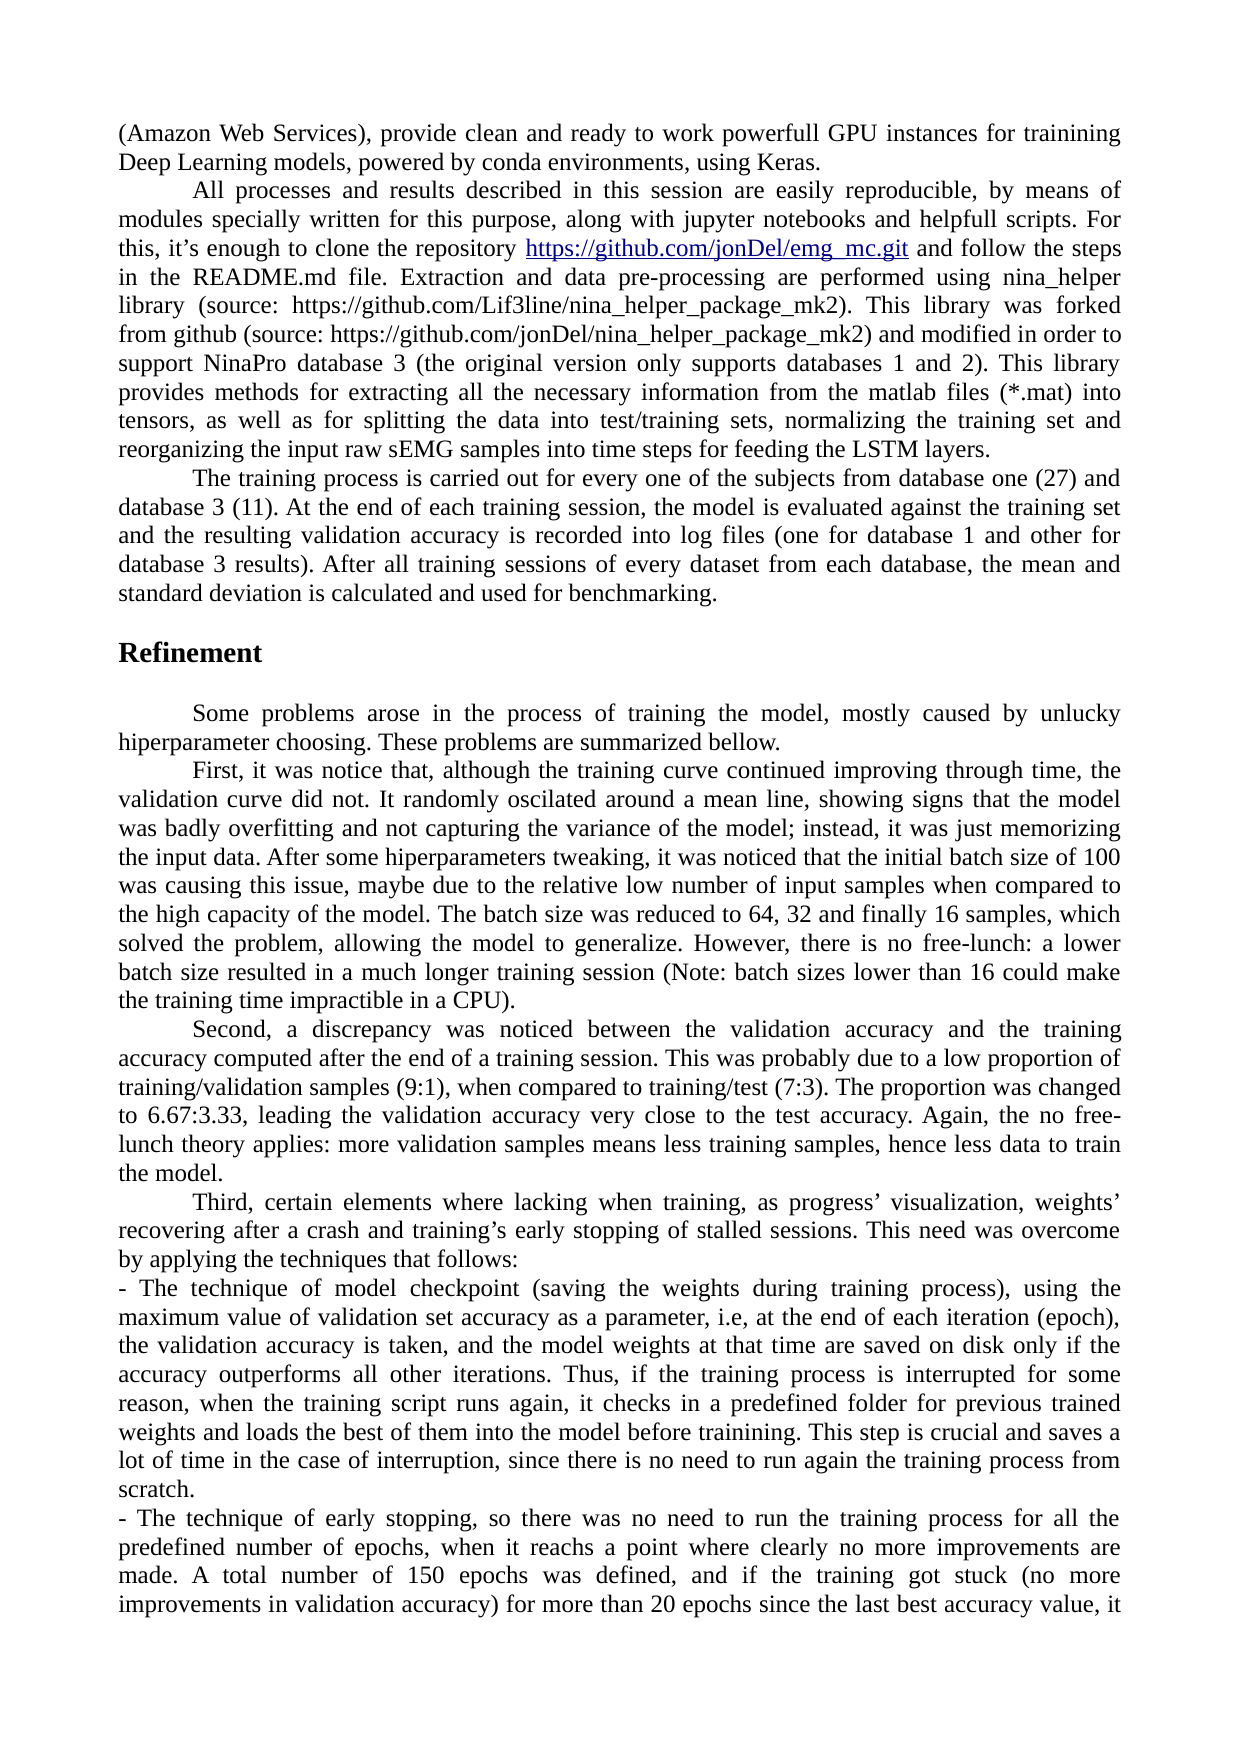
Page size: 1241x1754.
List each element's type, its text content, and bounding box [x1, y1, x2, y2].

text - The technique of early stopping, so there was no need to run the training process for all the predefined number of epochs, when it reachs a point where clearly no more improvements are made. A total number of 150 epochs was defined, and if the training got stuck (no more improvements in validation accuracy) for more than 20 epochs since the last best accuracy value, it [118, 1503, 1122, 1618]
text - The technique of model checkpoint (saving the weights during training process), using the maximum value of validation set accuracy as a parameter, i.e, at the end of each iteration (epoch), the validation accuracy is taken, and the model weights at that time are saved on disk only if the accuracy outperforms all other iterations. Thus, if the training process is interrupted for some reason, when the training script runs again, it checks in a predefined folder for previous trained weights and loads the best of them into the model before trainining. This step is crucial and saves a lot of time in the case of interruption, since there is no need to run again the training process from scratch. [118, 1273, 1122, 1503]
text Third, certain elements where lacking when training, as progress’ visualization, weights’ recovering after a crash and training’s early stopping of stalled sessions. This need was overcome by applying the techniques that follows: [118, 1187, 1122, 1273]
text Refinement [118, 636, 1122, 669]
text The training process is carried out for every one of the subjects from database one (27) and database 3 (11). At the end of each training session, the model is evaluated against the training set and the resulting validation accuracy is recorded into log files (one for database 1 and other for database 3 results). After all training sessions of every dataset from each database, the mean and standard deviation is calculated and used for benchmarking. [118, 463, 1122, 607]
text Some problems arose in the process of training the model, mostly caused by unlucky hiperparameter choosing. These problems are summarized bellow. [118, 698, 1122, 755]
text (Amazon Web Services), provide clean and ready to work powerfull GPU instances for trainining Deep Learning models, powered by conda environments, using Keras. [118, 118, 1122, 176]
text All processes and results described in this session are easily reproducible, by means of modules specially written for this purpose, along with jupyter notebooks and helpfull scripts. For this, it’s enough to clone the repository https://github.com/jonDel/emg_mc.git and follow the steps in the README.md file. Extraction and data pre-processing are performed using nina_helper library (source: https://github.com/Lif3line/nina_helper_package_mk2). This library was forked from github (source: https://github.com/jonDel/nina_helper_package_mk2) and modified in order to support NinaPro database 3 (the original version only supports databases 1 and 2). This library provides methods for extracting all the necessary information from the matlab files (*.mat) into tensors, as well as for splitting the data into test/training sets, normalizing the training set and reorganizing the input raw sEMG samples into time steps for feeding the LSTM layers. [118, 176, 1122, 463]
text Second, a discrepancy was noticed between the validation accuracy and the training accuracy computed after the end of a training session. This was probably due to a low proportion of training/validation samples (9:1), when compared to training/test (7:3). The proportion was changed to 6.67:3.33, leading the validation accuracy very close to the test accuracy. Again, the no free-lunch theory applies: more validation samples means less training samples, hence less data to train the model. [118, 1014, 1122, 1187]
text First, it was notice that, although the training curve continued improving through time, the validation curve did not. It randomly oscilated around a mean line, showing signs that the model was badly overfitting and not capturing the variance of the model; instead, it was just memorizing the input data. After some hiperparameters tweaking, it was noticed that the initial batch size of 100 was causing this issue, maybe due to the relative low number of input samples when compared to the high capacity of the model. The batch size was reduced to 64, 32 and finally 16 samples, which solved the problem, allowing the model to generalize. However, there is no free-lunch: a lower batch size resulted in a much longer training session (Note: batch sizes lower than 16 could make the training time impractible in a CPU). [118, 755, 1122, 1014]
